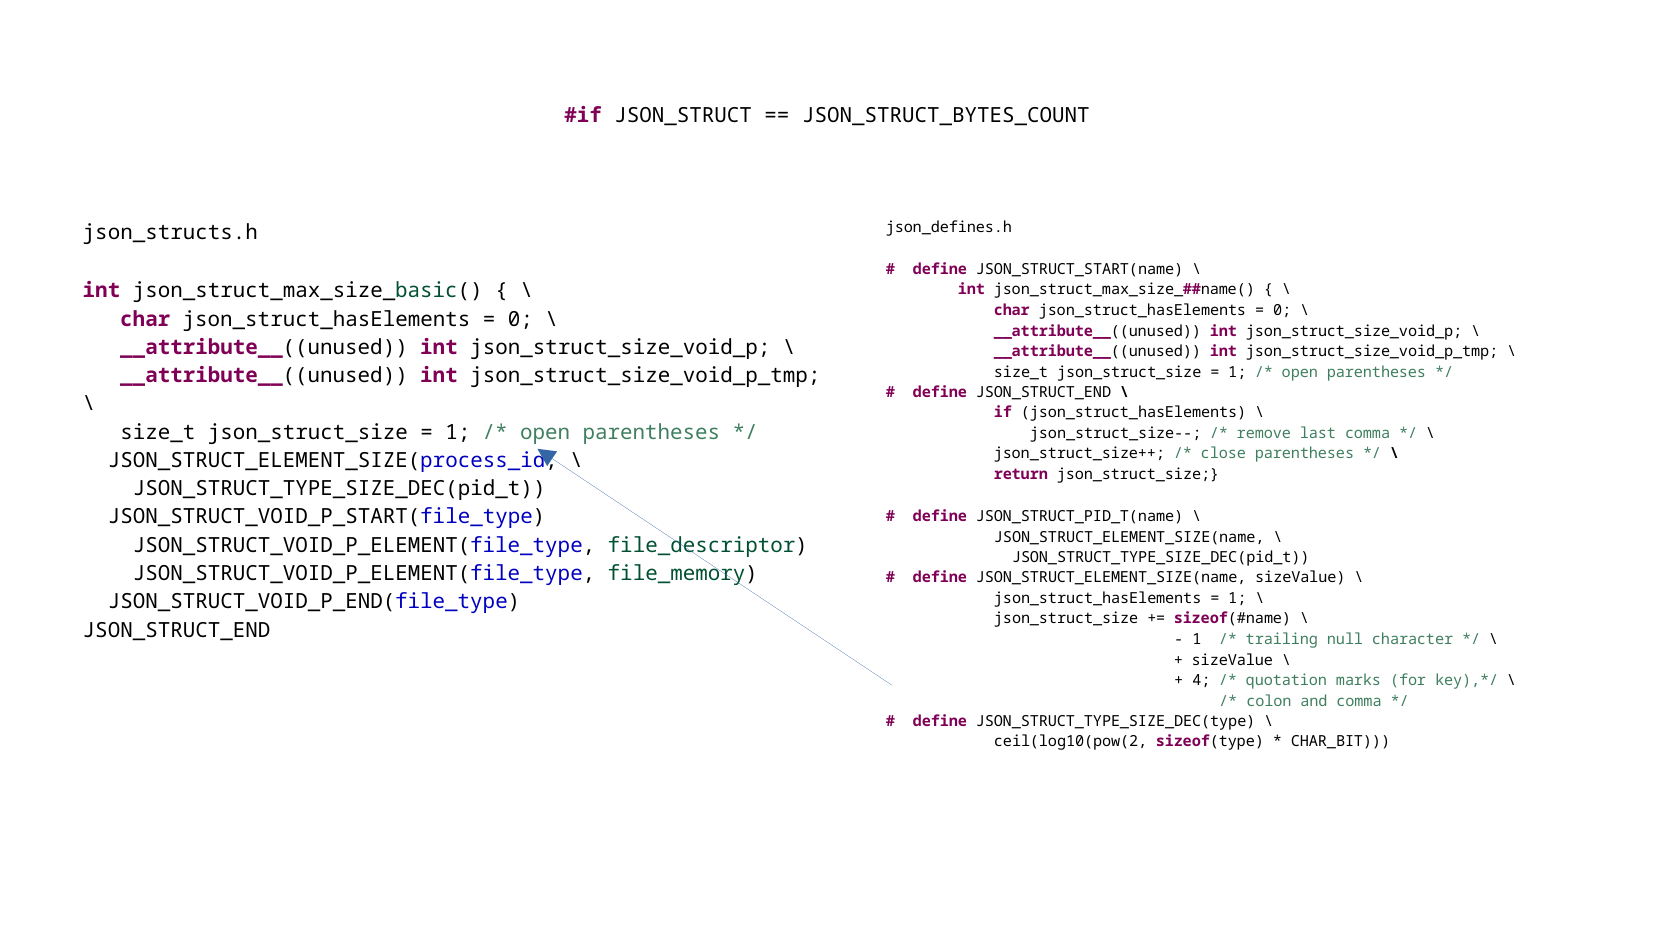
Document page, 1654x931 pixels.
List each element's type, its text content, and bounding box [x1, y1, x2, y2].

list json_structs.h int json_struct_max_size_basic() { \ char json_struct_hasElements = 0; \ __attribute__((unused)) int json_struct_size_void_p; \ __attribute__((unused)) int json_struct_size_void_p_tmp; \ size_t json_struct_size = 1; /* open parentheses */ JSON_STRUCT_ELEMENT_SIZE(process_id, \ JSON_STRUCT_TYPE_SIZE_DEC(pid_t)) JSON_STRUCT_VOID_P_START(file_type) JSON_STRUCT_VOID_P_ELEMENT(file_type, file_descriptor) JSON_STRUCT_VOID_P_ELEMENT(file_type, file_memory) JSON_STRUCT_VOID_P_END(file_type) JSON_STRUCT_END [82, 217, 827, 758]
title #if JSON_STRUCT == JSON_STRUCT_BYTES_COUNT [82, 37, 1571, 193]
list json_defines.h # define JSON_STRUCT_START(name) \ int json_struct_max_size_##name() { \ char json_struct_hasElements = 0; \ __attribute__((unused)) int json_struct_size_void_p; \ __attribute__((unused)) int json_struct_size_void_p_tmp; \ size_t json_struct_size = 1; /* open parentheses */ # define JSON_STRUCT_END \ if (json_struct_hasElements) \ json_struct_size--; /* remove last comma */ \ json_struct_size++; /* close parentheses */ \ return json_struct_size;} # define JSON_STRUCT_PID_T(name) \ JSON_STRUCT_ELEMENT_SIZE(name, \ JSON_STRUCT_TYPE_SIZE_DEC(pid_t)) # define JSON_STRUCT_ELEMENT_SIZE(name, sizeValue) \ json_struct_hasElements = 1; \ json_struct_size += sizeof(#name) \ - 1 /* trailing null character */ \ + sizeValue \ + 4; /* quotation marks (for key),*/ \ /* colon and comma */ # define JSON_STRUCT_TYPE_SIZE_DEC(type) \ ceil(log10(pow(2, sizeof(type) * CHAR_BIT))) [885, 216, 1571, 756]
